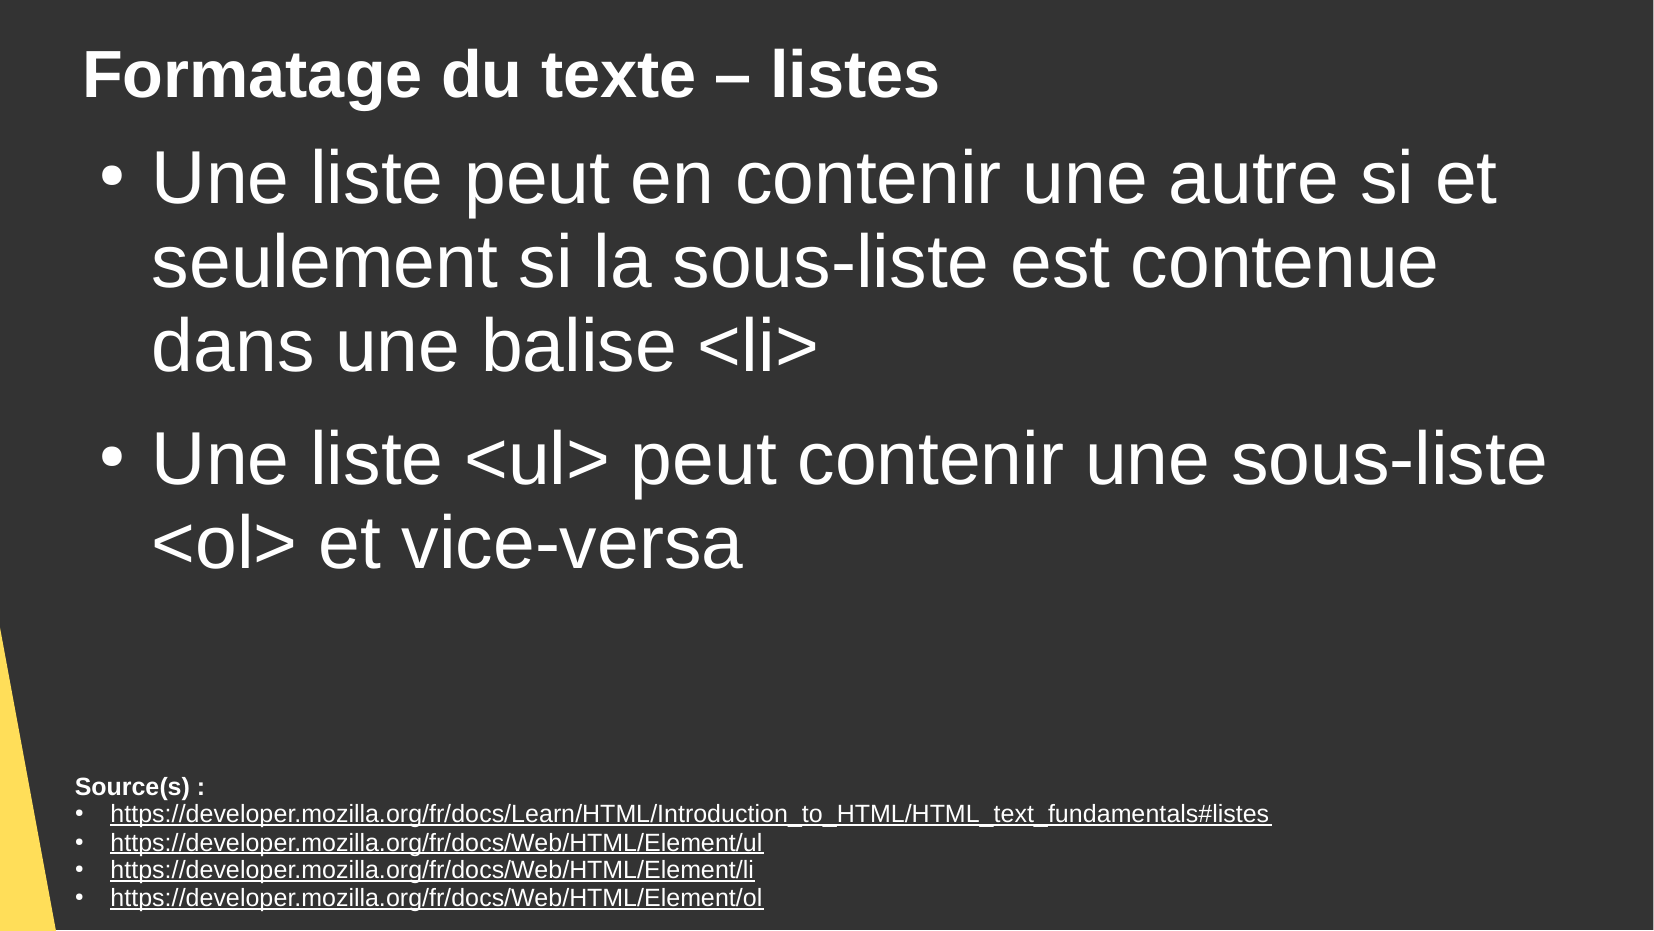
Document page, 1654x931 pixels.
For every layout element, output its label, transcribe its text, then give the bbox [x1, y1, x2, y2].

text_box [0, 627, 56, 931]
list Une liste peut en contenir une autre si et seulement si la sous-liste est contenue dans une balise <li> Une liste <ul> peut contenir une sous-liste <ol> et vice-versa [80, 135, 1605, 626]
title Formatage du texte – listes [82, 37, 1571, 114]
text_box Source(s) : https://developer.mozilla.org/fr/docs/Learn/HTML/Introduction_to_HTML/HTML_text_fundamentals#listes https://developer.mozilla.org/fr/docs/Web/HTML/Element/ul https://developer.mozilla.org/fr/docs/Web/HTML/Element/li https://developer.mozilla.org/fr/docs/Web/HTML/Element/ol [60, 764, 1546, 920]
